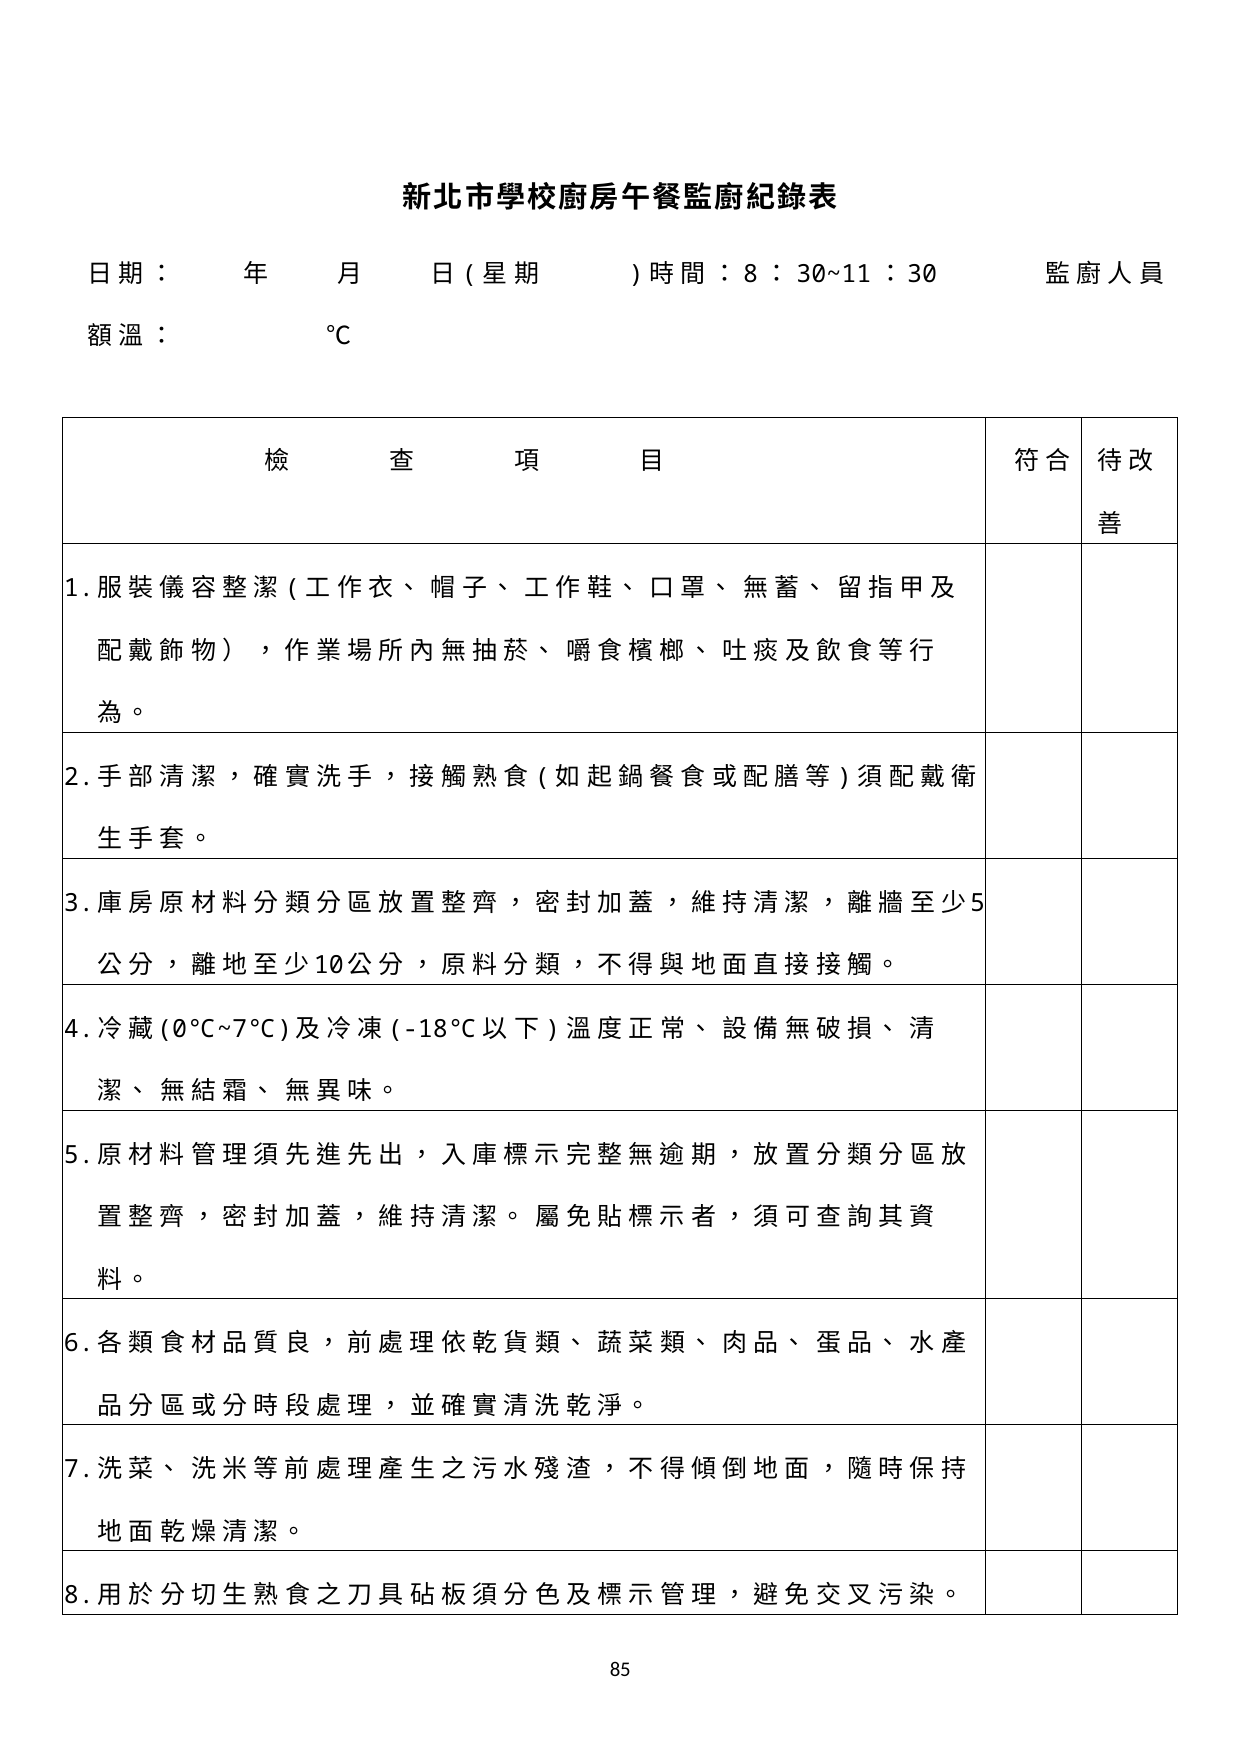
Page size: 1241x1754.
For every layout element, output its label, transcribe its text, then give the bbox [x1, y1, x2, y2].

table_cell [1082, 859, 1177, 984]
text 日期： 年 月 日(星期 )時間：8：30~11：30 監廚人員額溫： ℃ [75, 229, 1177, 354]
table_cell [1082, 1299, 1177, 1424]
table_cell [1082, 985, 1177, 1110]
table_cell 5.原材料管理須先進先出，入庫標示完整無逾期，放置分類分區放置整齊，密封加蓋，維持清潔。屬免貼標示者，須可查詢其資料。 [63, 1111, 985, 1298]
table_cell [1082, 544, 1177, 732]
table_cell [986, 985, 1081, 1110]
table_cell 3.庫房原材料分類分區放置整齊，密封加蓋，維持清潔，離牆至少5公分，離地至少10公分，原料分類，不得與地面直接接觸。 [63, 859, 985, 984]
table_cell [986, 859, 1081, 984]
table_header 檢 查 項 目 [63, 418, 985, 543]
table_cell 2.手部清潔，確實洗手，接觸熟食(如起鍋餐食或配膳等)須配戴衛生手套。 [63, 733, 985, 858]
table_cell [986, 733, 1081, 858]
table_cell 4.冷藏(0℃~7℃)及冷凍(-18℃以下)溫度正常、設備無破損、清潔、無結霜、無異味。 [63, 985, 985, 1110]
table_cell [1082, 1425, 1177, 1550]
table_cell 1.服裝儀容整潔(工作衣、帽子、工作鞋、口罩、無蓄、留指甲及配戴飾物），作業場所內無抽菸、嚼食檳榔、吐痰及飲食等行為。 [63, 544, 985, 732]
table_cell [986, 1551, 1081, 1614]
table_header 待改善 [1082, 418, 1177, 543]
table_cell [1082, 1551, 1177, 1614]
table_cell [1082, 1111, 1177, 1298]
table_cell [986, 1425, 1081, 1550]
table_cell 6.各類食材品質良，前處理依乾貨類、蔬菜類、肉品、蛋品、水產品分區或分時段處理，並確實清洗乾淨。 [63, 1299, 985, 1424]
table_cell [986, 544, 1081, 732]
table_cell [1082, 733, 1177, 858]
table_cell 8.用於分切生熟食之刀具砧板須分色及標示管理，避免交叉污染。 [63, 1551, 985, 1614]
subtitle 新北市學校廚房午餐監廚紀錄表 [63, 153, 1177, 216]
table_cell [986, 1299, 1081, 1424]
table_cell [986, 1111, 1081, 1298]
table_header 符合 [986, 418, 1081, 543]
table_cell 7.洗菜、洗米等前處理產生之污水殘渣，不得傾倒地面，隨時保持地面乾燥清潔。 [63, 1425, 985, 1550]
